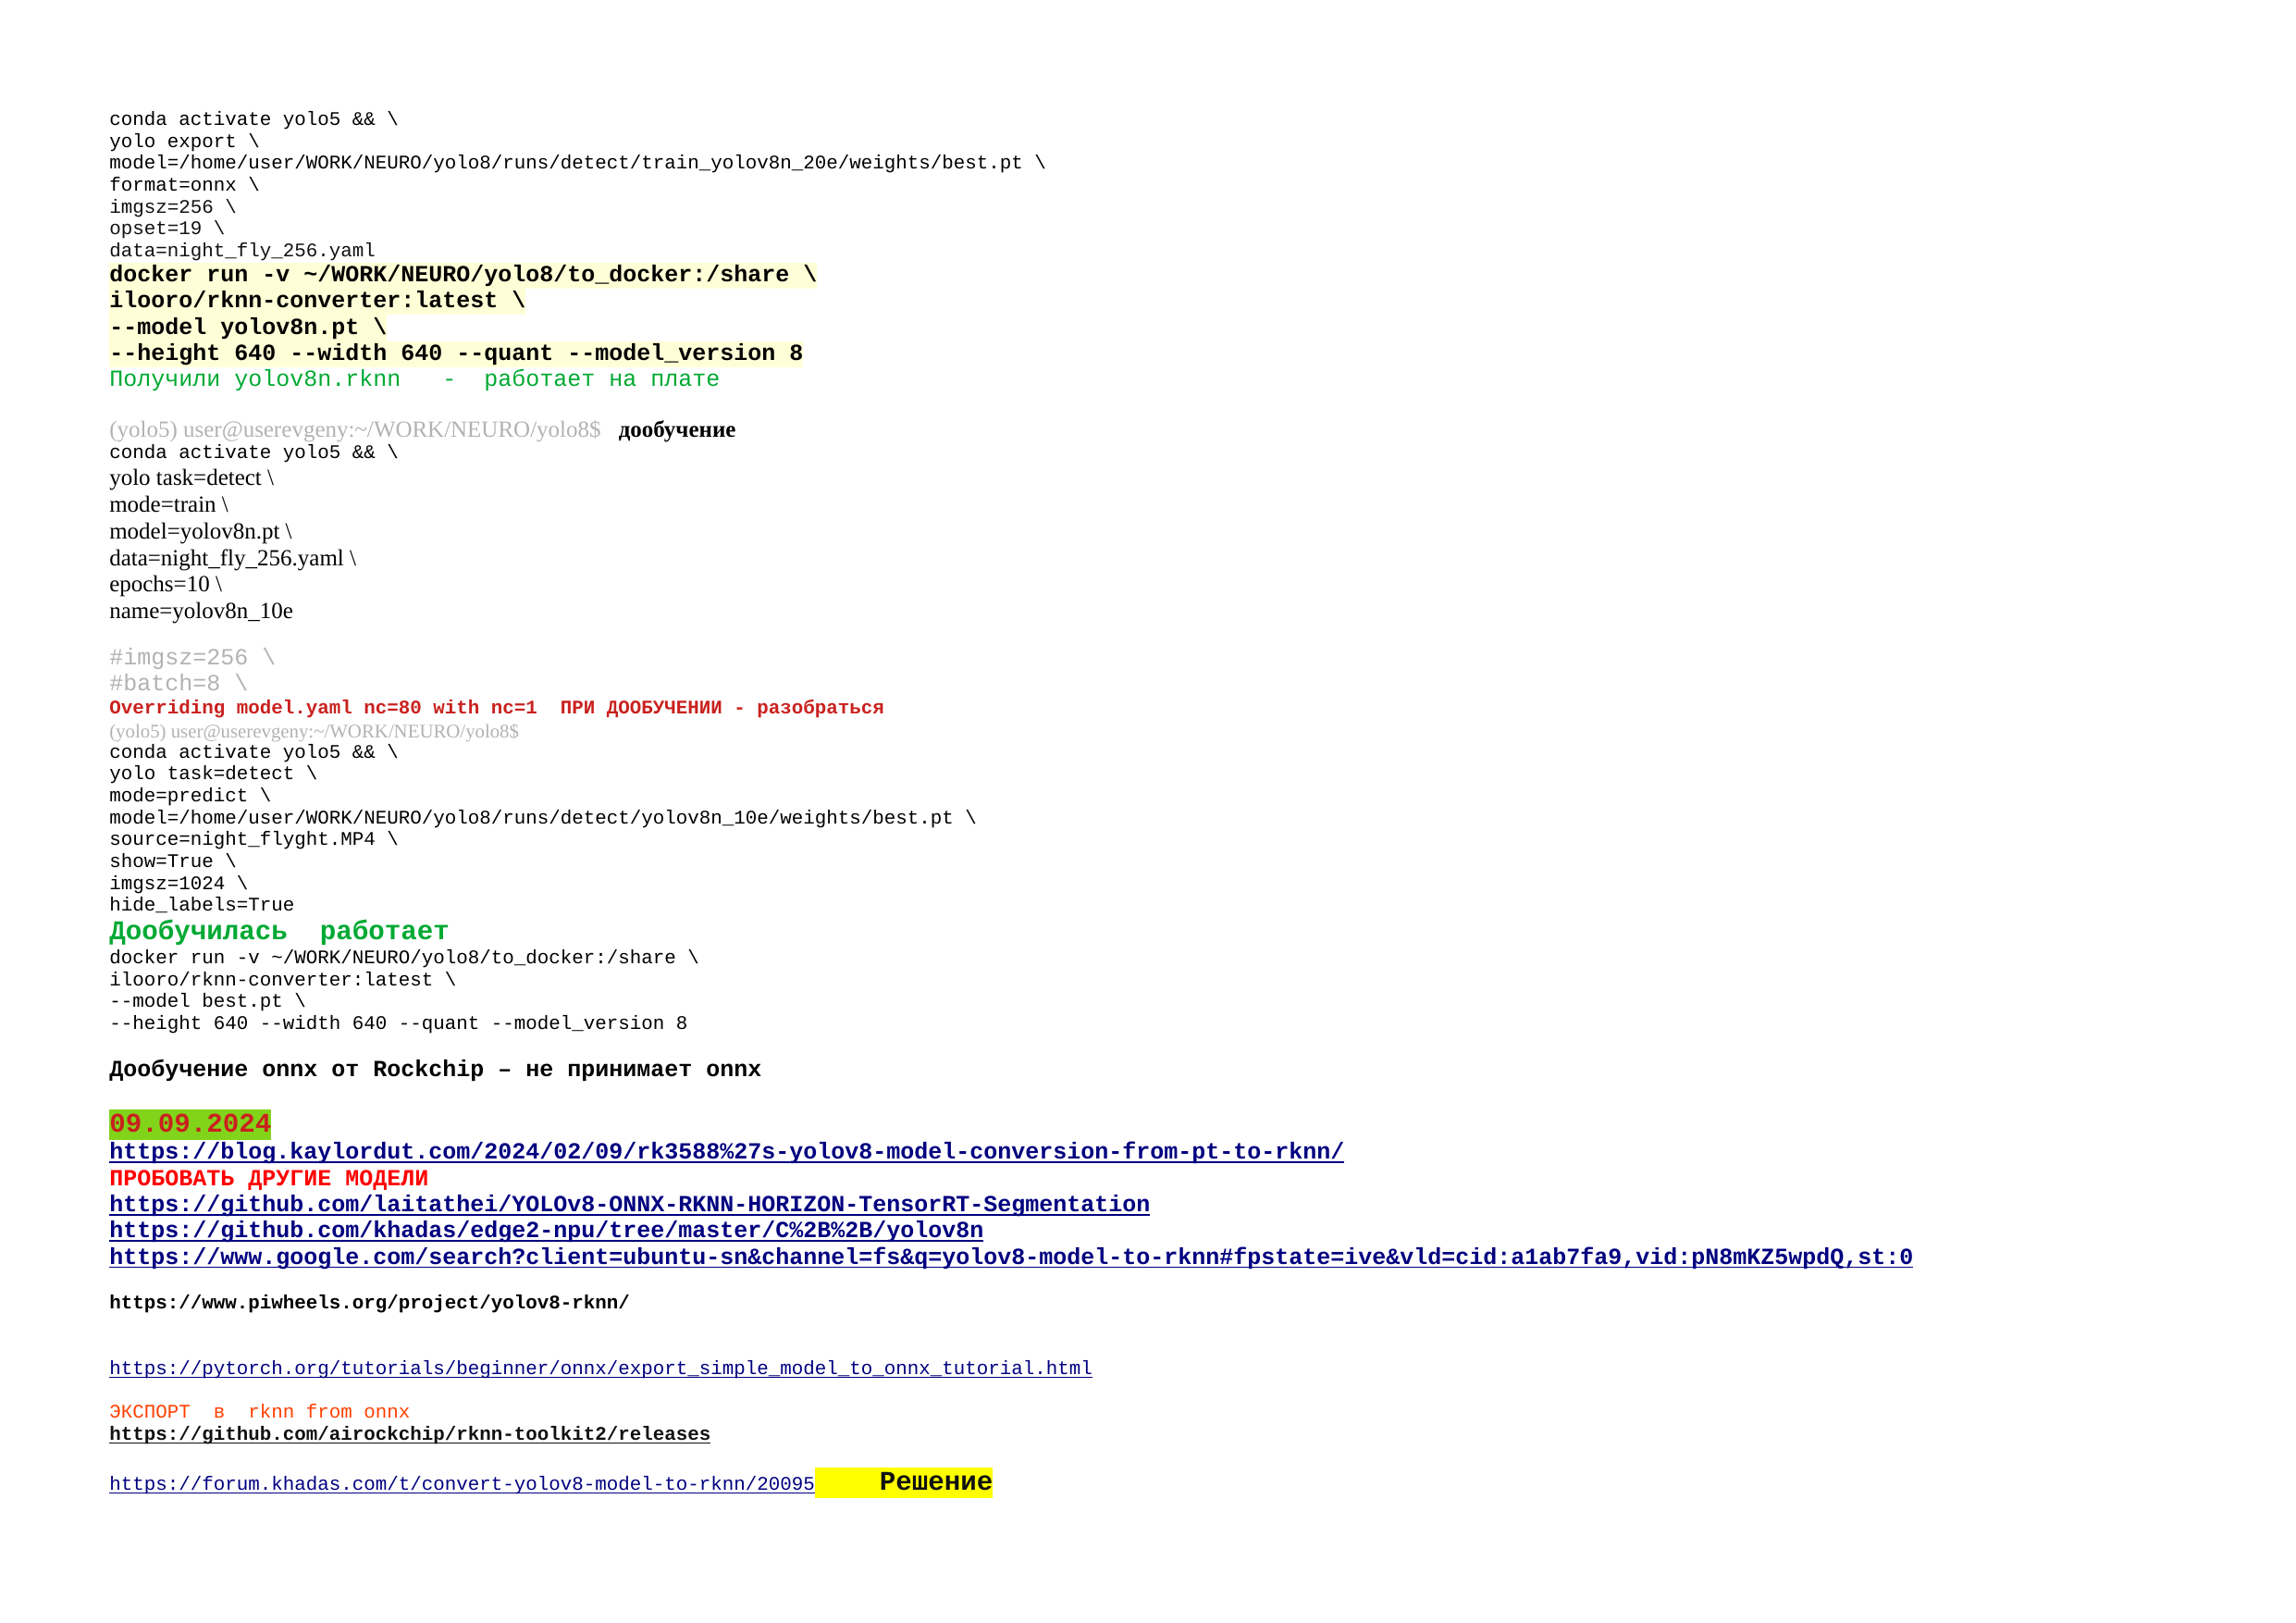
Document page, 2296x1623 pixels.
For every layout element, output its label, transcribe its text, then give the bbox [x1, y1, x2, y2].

text --height 640 --width 640 --quant --model_version 8 [109, 341, 2186, 367]
text name=yolov8n_10e [109, 597, 2186, 624]
text https://pytorch.org/tutorials/beginner/onnx/export_simple_model_to_onnx_tutorial.html [109, 1358, 2186, 1381]
text yolo task=detect \ [109, 764, 2186, 786]
text conda activate yolo5 && \ [109, 109, 2186, 131]
text ilooro/rknn-converter:latest \ [109, 970, 2186, 991]
text docker run -v ~/WORK/NEURO/yolo8/to_docker:/share \ [109, 948, 2186, 970]
text source=night_flyght.MP4 \ [109, 829, 2186, 851]
text https://www.google.com/search?client=ubuntu-sn&channel=fs&q=yolov8-model-to-rknn#fpstate=ive&vld=cid:a1ab7fa9,vid:pN8mKZ5wpdQ,st:0 [109, 1245, 2186, 1271]
text ilooro/rknn-converter:latest \ [109, 289, 2186, 315]
text mode=train \ [109, 490, 2186, 517]
text --model best.pt \ [109, 991, 2186, 1013]
text (yolo5) user@userevgeny:~/WORK/NEURO/yolo8$ дообучение [109, 415, 2186, 442]
text opset=19 \ [109, 218, 2186, 241]
text https://blog.kaylordut.com/2024/02/09/rk3588%27s-yolov8-model-conversion-from-pt-to-rknn/ [109, 1140, 2186, 1166]
text Получили yolov8n.rknn - работает на плате [109, 367, 2186, 393]
text show=True \ [109, 851, 2186, 873]
text imgsz=256 \ [109, 197, 2186, 218]
text Дообучилась работает [109, 917, 2186, 948]
text model=yolov8n.pt \ [109, 517, 2186, 544]
text https://forum.khadas.com/t/convert-yolov8-model-to-rknn/20095 Решение [109, 1468, 2186, 1498]
text https://github.com/airockchip/rknn-toolkit2/releases [109, 1424, 2186, 1446]
text #imgsz=256 \ [109, 645, 2186, 672]
text 09.09.2024 [109, 1109, 2186, 1140]
text data=night_fly_256.yaml [109, 241, 2186, 263]
text https://github.com/laitathei/YOLOv8-ONNX-RKNN-HORIZON-TensorRT-Segmentation [109, 1193, 2186, 1219]
text imgsz=1024 \ [109, 873, 2186, 895]
text docker run -v ~/WORK/NEURO/yolo8/to_docker:/share \ [109, 263, 2186, 289]
text https://www.piwheels.org/project/yolov8-rknn/ [109, 1293, 2186, 1315]
text data=night_fly_256.yaml \ [109, 544, 2186, 570]
text Дообучение onnx от Rockchip – не принимает onnx [109, 1057, 2186, 1084]
text conda activate yolo5 && \ [109, 442, 2186, 464]
text model=/home/user/WORK/NEURO/yolo8/runs/detect/yolov8n_10e/weights/best.pt \ [109, 808, 2186, 829]
text ЭКСПОРТ в rknn from onnx [109, 1403, 2186, 1424]
text conda activate yolo5 && \ [109, 742, 2186, 764]
text Overriding model.yaml nc=80 with nc=1 ПРИ ДООБУЧЕНИИ - разобраться [109, 698, 2186, 720]
text yolo export \ [109, 131, 2186, 153]
text epochs=10 \ [109, 570, 2186, 597]
text yolo task=detect \ [109, 464, 2186, 490]
text https://github.com/khadas/edge2-npu/tree/master/C%2B%2B/yolov8n [109, 1219, 2186, 1245]
text (yolo5) user@userevgeny:~/WORK/NEURO/yolo8$ [109, 720, 2186, 742]
text model=/home/user/WORK/NEURO/yolo8/runs/detect/train_yolov8n_20e/weights/best.pt \ [109, 153, 2186, 175]
text --height 640 --width 640 --quant --model_version 8 [109, 1013, 2186, 1035]
text format=onnx \ [109, 175, 2186, 197]
text #batch=8 \ [109, 672, 2186, 698]
text mode=predict \ [109, 786, 2186, 808]
text --model yolov8n.pt \ [109, 315, 2186, 341]
text ПРОБОВАТЬ ДРУГИЕ МОДЕЛИ [109, 1166, 2186, 1193]
text hide_labels=True [109, 895, 2186, 917]
